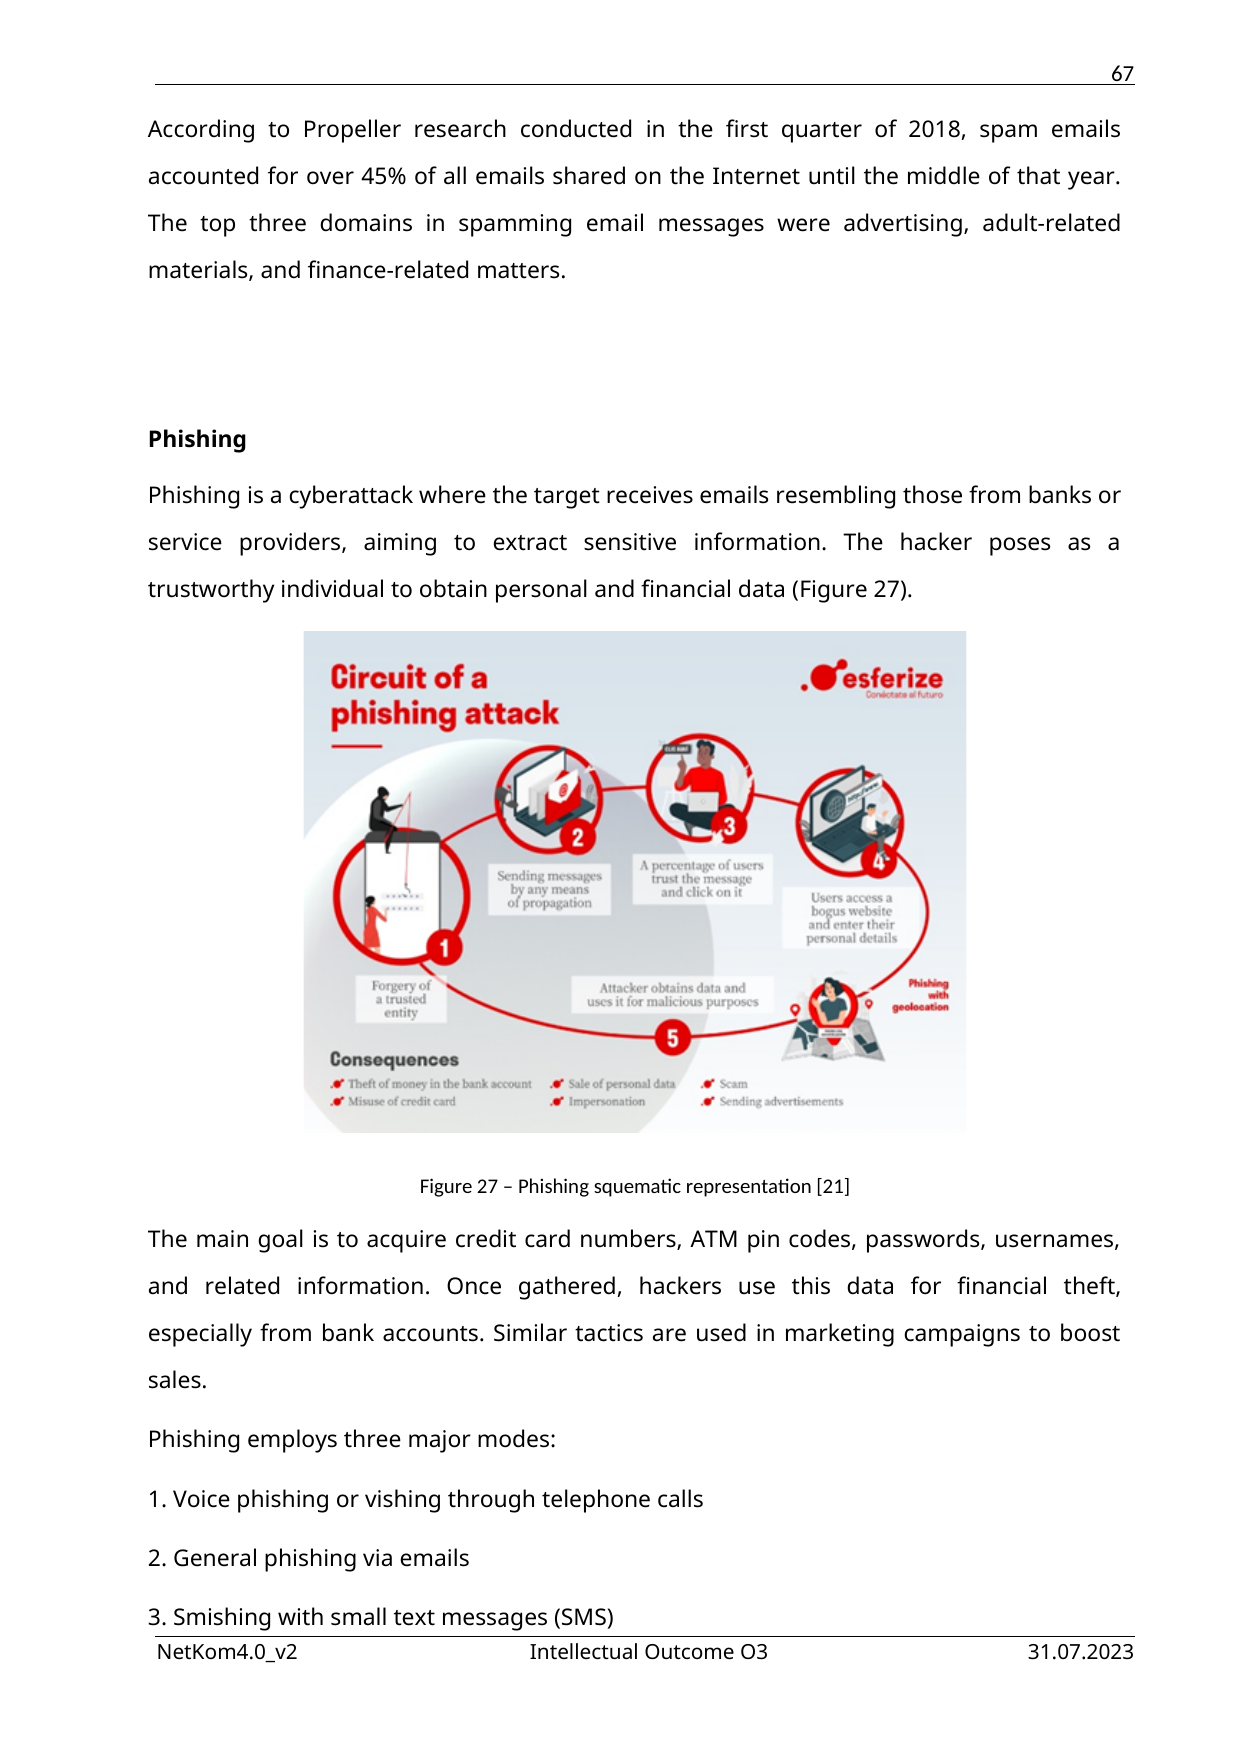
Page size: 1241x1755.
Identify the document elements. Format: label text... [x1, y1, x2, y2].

text According to Propeller research conducted in the first quarter of 2018, spam emails accounted for over 45% of all emails shared on the Internet until the middle of that year. The top three domains in spamming email messages were advertising, adult-related materials, and finance-related matters. [148, 113, 1122, 285]
text The main goal is to acquire credit card numbers, ATM pin codes, passwords, usernames, and related information. Once gathered, hackers use this data for financial theft, especially from bank accounts. Similar tactics are used in marketing campaigns to boost sales. [148, 1223, 1122, 1395]
text Phishing is a cyberattack where the target receives emails resembling those from banks or service providers, aiming to extract sensitive information. The hacker poses as a trustworthy individual to obtain personal and financial data (Figure 27). [148, 479, 1122, 604]
text 1. Voice phishing or vishing through telephone calls [148, 1483, 1122, 1514]
text 3. Smishing with small text messages (SMS) [148, 1601, 1122, 1633]
text Figure 27 – Phishing squematic representation [21] [148, 1173, 1122, 1198]
subtitle Phishing [148, 422, 1048, 454]
text 2. General phishing via emails [148, 1542, 1122, 1573]
text Phishing employs three major modes: [148, 1423, 1122, 1454]
